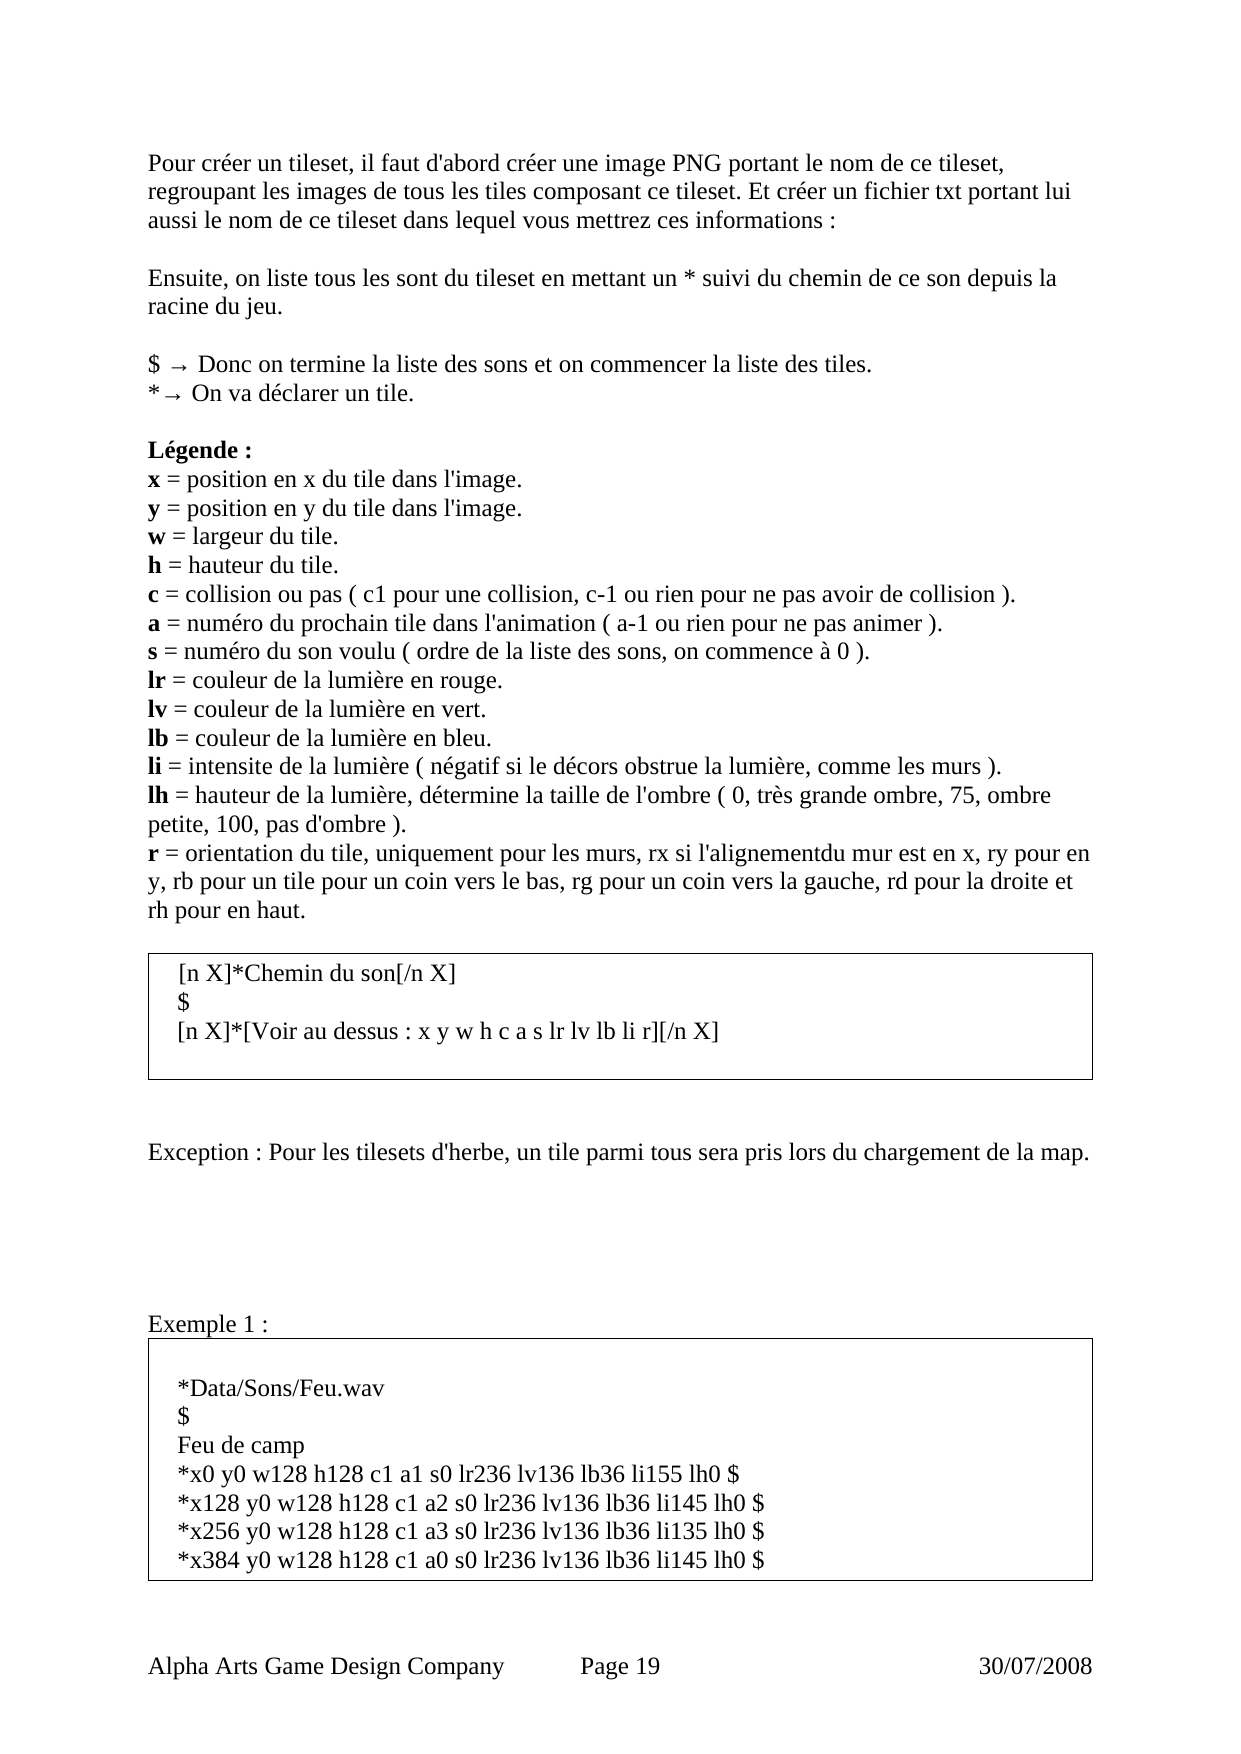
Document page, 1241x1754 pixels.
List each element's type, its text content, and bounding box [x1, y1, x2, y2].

text a = numéro du prochain tile dans l'animation ( a-1 ou rien pour ne pas animer ). [148, 608, 1092, 636]
text s = numéro du son voulu ( ordre de la liste des sons, on commence à 0 ). [148, 636, 1092, 665]
text w = largeur du tile. [148, 521, 1092, 550]
text Légende : [148, 435, 1092, 464]
table_header *Data/Sons/Feu.wav $ Feu de camp *x0 y0 w128 h128 c1 a1 s0 lr236 lv136 lb36 li155 lh0 $ *x128 y0 w128 h128 c1 a2 s0 lr236 lv136 lb36 li145 lh0 $ *x256 y0 w128 h128 c1 a3 s0 lr236 lv136 lb36 li135 lh0 $ *x384 y0 w128 h128 c1 a0 s0 lr236 lv136 lb36 li145 lh0 $ [149, 1339, 1092, 1579]
table_header [n X]*Chemin du son[/n X] $ [n X]*[Voir au dessus : x y w h c a s lr lv lb li r][/n X] [149, 954, 1092, 1079]
text Ensuite, on liste tous les sont du tileset en mettant un * suivi du chemin de ce son depuis la racine du jeu. [148, 263, 1092, 320]
text lb = couleur de la lumière en bleu. [148, 723, 1092, 751]
text li = intensite de la lumière ( négatif si le décors obstrue la lumière, comme les murs ). [148, 751, 1092, 780]
text *→ On va déclarer un tile. [148, 378, 1092, 406]
text h = hauteur du tile. [148, 550, 1092, 579]
text c = collision ou pas ( c1 pour une collision, c-1 ou rien pour ne pas avoir de collision ). [148, 579, 1092, 608]
text x = position en x du tile dans l'image. [148, 464, 1092, 493]
text lh = hauteur de la lumière, détermine la taille de l'ombre ( 0, très grande ombre, 75, ombre petite, 100, pas d'ombre ). [148, 780, 1092, 838]
text $ → Donc on termine la liste des sons et on commencer la liste des tiles. [148, 349, 1092, 378]
text y = position en y du tile dans l'image. [148, 493, 1092, 521]
text lr = couleur de la lumière en rouge. [148, 665, 1092, 694]
text r = orientation du tile, uniquement pour les murs, rx si l'alignementdu mur est en x, ry pour en y, rb pour un tile pour un coin vers le bas, rg pour un coin vers la gauche, rd pour la droite et rh pour en haut. [148, 838, 1092, 924]
text Pour créer un tileset, il faut d'abord créer une image PNG portant le nom de ce tileset, regroupant les images de tous les tiles composant ce tileset. Et créer un fichier txt portant lui aussi le nom de ce tileset dans lequel vous mettrez ces informations : [148, 148, 1092, 234]
text Exemple 1 : [148, 1309, 1092, 1338]
text lv = couleur de la lumière en vert. [148, 694, 1092, 723]
text Exception : Pour les tilesets d'herbe, un tile parmi tous sera pris lors du chargement de la map. [148, 1137, 1092, 1166]
